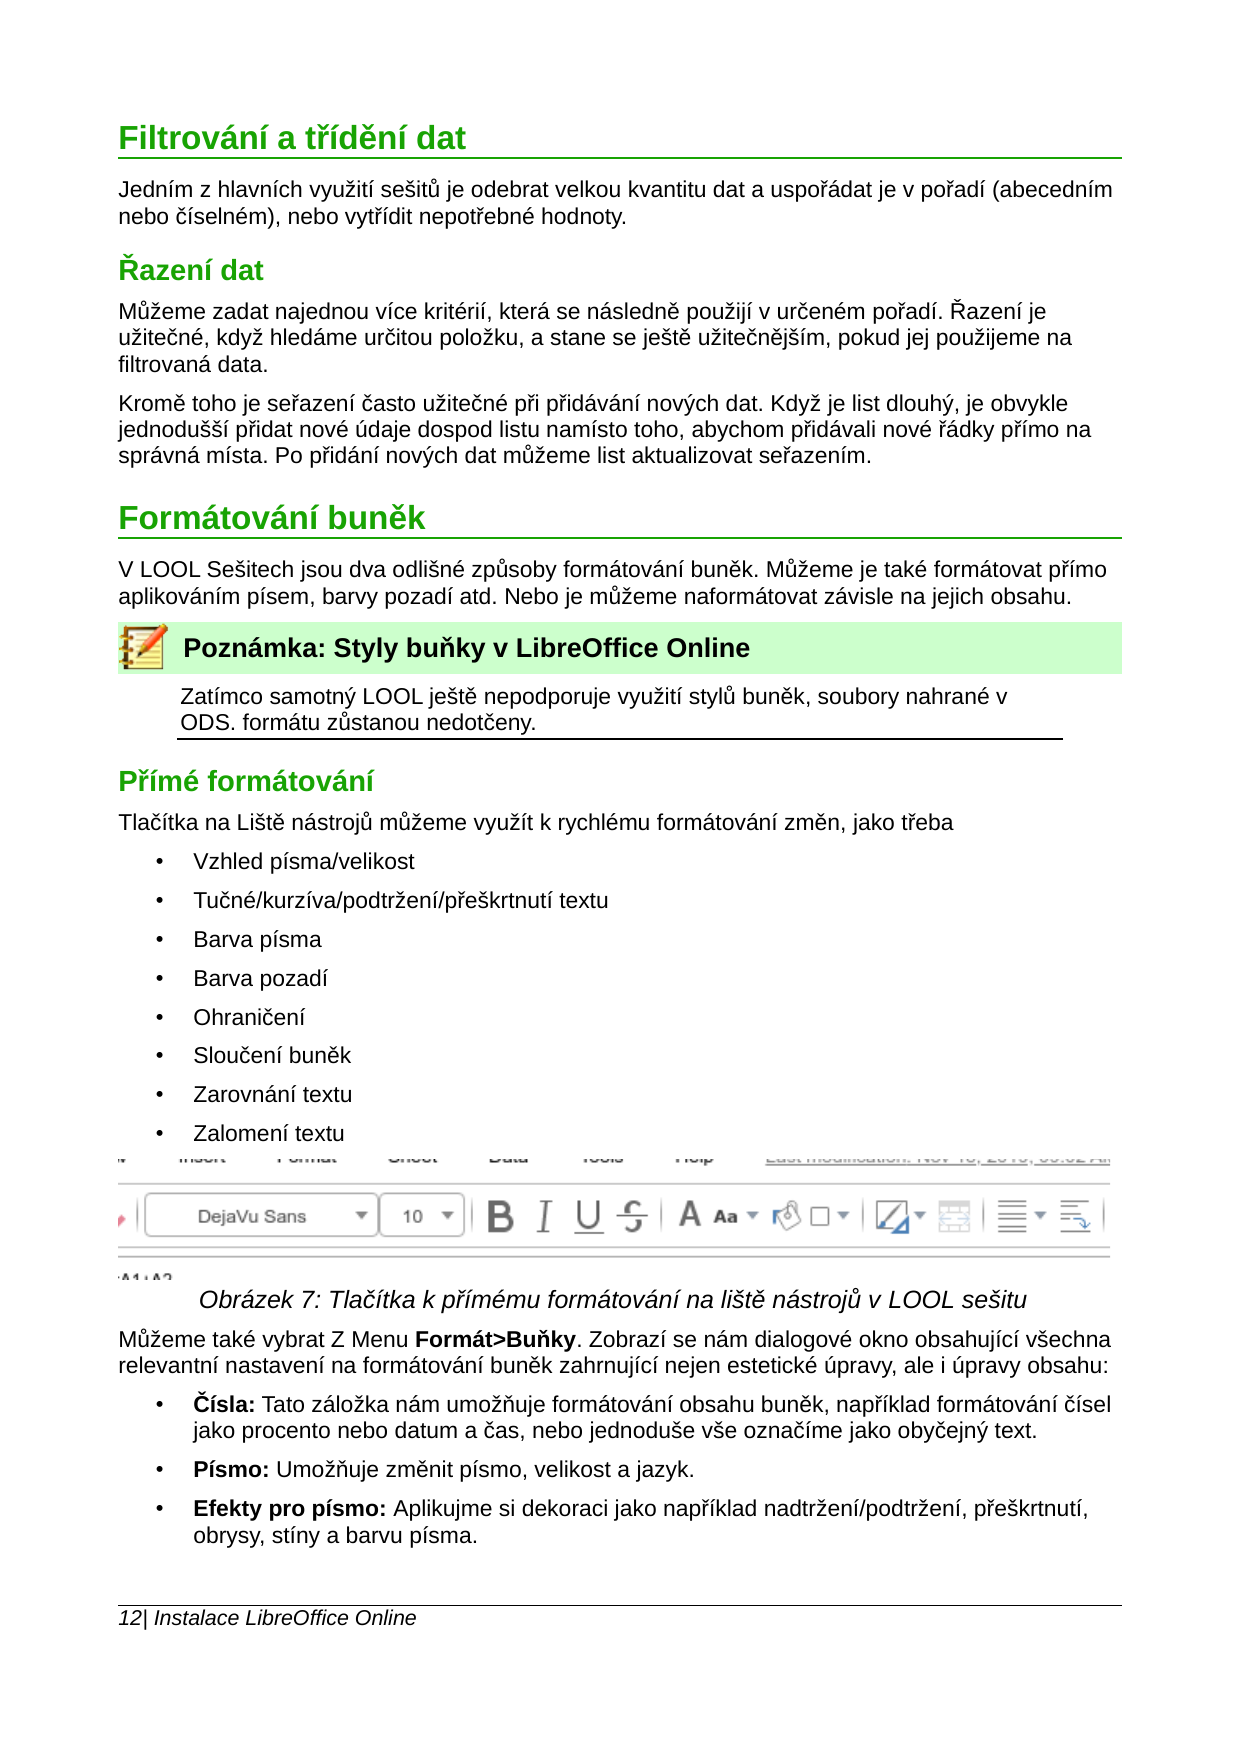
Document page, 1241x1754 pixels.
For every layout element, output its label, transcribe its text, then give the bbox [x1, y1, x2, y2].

list Tučné/kurzíva/podtržení/přeškrtnutí textu [156, 887, 1122, 913]
subtitle Filtrování a třídění dat [118, 118, 1122, 157]
list Vzhled písma/velikost [156, 848, 1122, 874]
picture [118, 1159, 1111, 1280]
list Zarovnání textu [156, 1081, 1122, 1108]
picture [119, 622, 170, 673]
list Barva pozadí [156, 965, 1122, 991]
subtitle Formátování buněk [118, 498, 1122, 537]
list Zalomení textu [156, 1120, 1122, 1147]
text Můžeme také vybrat Z Menu Formát>Buňky. Zobrazí se nám dialogové okno obsahující všechna relevantní nastavení na formátování buněk zahrnující nejen estetické úpravy, ale i úpravy obsahu: [118, 1326, 1122, 1379]
list Písmo: Umožňuje změnit písmo, velikost a jazyk. [156, 1456, 1122, 1483]
text Kromě toho je seřazení často užitečné při přidávání nových dat. Když je list dlouhý, je obvykle jednodušší přidat nové údaje dospod listu namísto toho, abychom přidávali nové řádky přímo na správná místa. Po přidání nových dat můžeme list aktualizovat seřazením. [118, 389, 1122, 469]
list Čísla: Tato záložka nám umožňuje formátování obsahu buněk, například formátování čísel jako procento nebo datum a čas, nebo jednoduše vše označíme jako obyčejný text. [156, 1391, 1122, 1444]
subtitle Řazení dat [118, 253, 1122, 286]
text Obrázek 7: Tlačítka k přímému formátování na liště nástrojů v LOOL sešitu [118, 1280, 1110, 1313]
text Zatímco samotný LOOL ještě nepodporuje využití stylů buněk, soubory nahrané v ODS. formátu zůstanou nedotčeny. [177, 679, 1063, 738]
text Tlačítka na Liště nástrojů můžeme využít k rychlému formátování změn, jako třeba [118, 809, 1122, 836]
text Jedním z hlavních využití sešitů je odebrat velkou kvantitu dat a uspořádat je v pořadí (abecedním nebo číselném), nebo vytřídit nepotřebné hodnoty. [118, 176, 1122, 229]
list Efekty pro písmo: Aplikujme si dekoraci jako například nadtržení/podtržení, přeškrtnutí, obrysy, stíny a barvu písma. [156, 1495, 1122, 1548]
text V LOOL Sešitech jsou dva odlišné způsoby formátování buněk. Můžeme je také formátovat přímo aplikováním písem, barvy pozadí atd. Nebo je můžeme naformátovat závisle na jejich obsahu. [118, 556, 1122, 609]
list Sloučení buněk [156, 1042, 1122, 1069]
list Barva písma [156, 926, 1122, 952]
subtitle Poznámka: Styly buňky v LibreOffice Online [118, 622, 1122, 674]
text Můžeme zadat najednou více kritérií, která se následně použijí v určeném pořadí. Řazení je užitečné, když hledáme určitou položku, a stane se ještě užitečnějším, pokud jej použijeme na filtrovaná data. [118, 298, 1122, 377]
list Ohraničení [156, 1004, 1122, 1030]
subtitle Přímé formátování [118, 764, 1122, 798]
